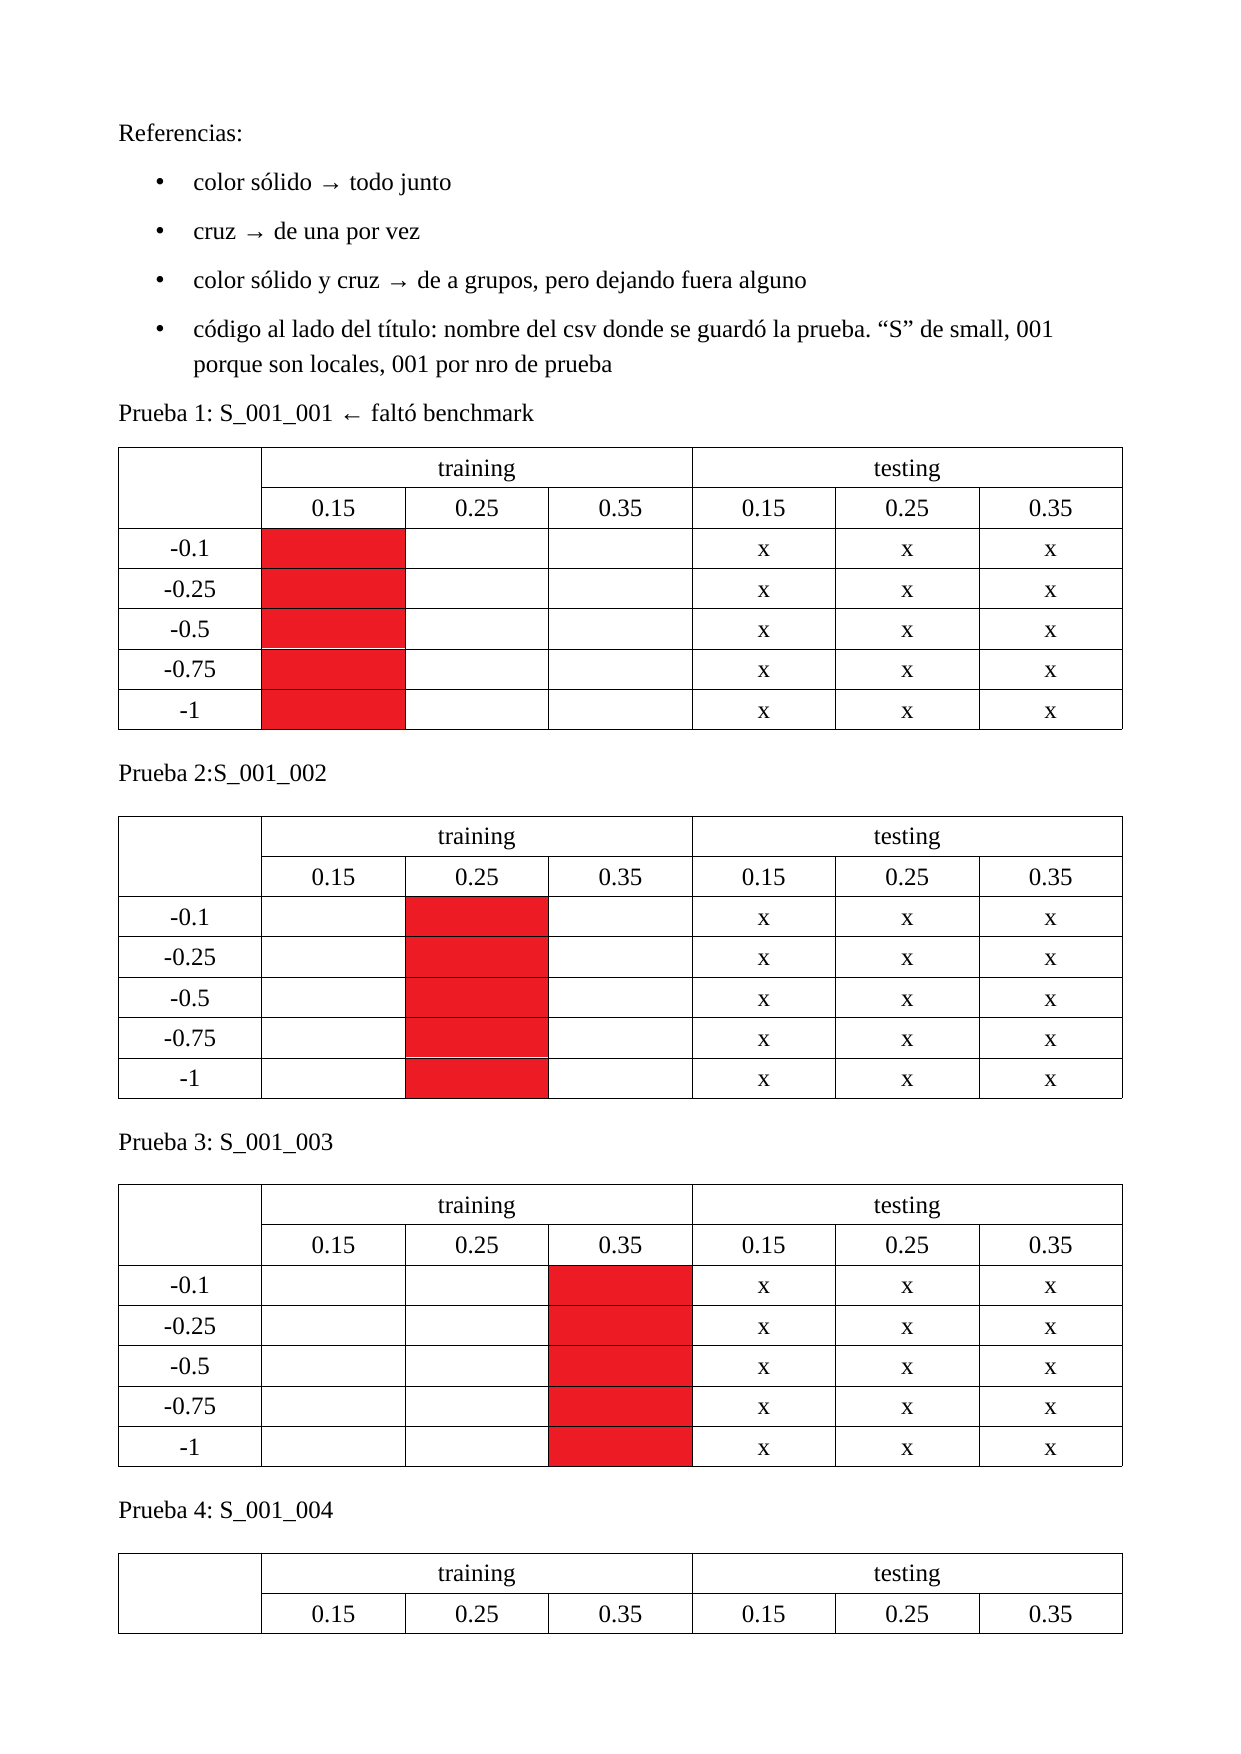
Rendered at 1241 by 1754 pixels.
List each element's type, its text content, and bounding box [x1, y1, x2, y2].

table_cell x [693, 529, 835, 568]
table_cell [406, 1427, 548, 1466]
table_cell [262, 1387, 405, 1426]
table_cell 0.15 [262, 857, 405, 896]
table_cell -1 [119, 1427, 261, 1466]
table_cell [406, 1387, 548, 1426]
table_cell x [693, 937, 835, 977]
table_cell x [836, 650, 979, 689]
table_cell [406, 1059, 548, 1098]
table_cell x [980, 529, 1122, 568]
table_cell -0.75 [119, 1018, 261, 1057]
table_cell -0.25 [119, 569, 261, 608]
table_cell [549, 1266, 692, 1305]
table_cell -0.5 [119, 609, 261, 648]
table_cell x [693, 1018, 835, 1057]
table_cell 0.15 [693, 857, 835, 896]
table_cell 0.15 [262, 488, 405, 528]
table_cell 0.25 [836, 857, 979, 896]
table_cell [549, 569, 692, 608]
table_cell [549, 937, 692, 977]
table_cell [262, 650, 405, 689]
table_cell [549, 978, 692, 1017]
table_cell x [836, 1059, 979, 1098]
table_cell 0.35 [980, 488, 1122, 528]
table_cell 0.35 [980, 1594, 1122, 1633]
table_cell [262, 690, 405, 729]
table_header training [262, 1185, 692, 1224]
table_cell 0.35 [980, 857, 1122, 896]
table_cell x [980, 1266, 1122, 1305]
table_header testing [693, 1185, 1122, 1224]
table_cell 0.35 [980, 1225, 1122, 1265]
table_header [119, 1554, 261, 1633]
table_cell -0.5 [119, 1346, 261, 1386]
table_cell x [980, 937, 1122, 977]
table_header testing [693, 817, 1122, 856]
table_header training [262, 448, 692, 487]
list color sólido → todo junto [156, 167, 1122, 196]
table_cell 0.25 [406, 857, 548, 896]
table_cell x [980, 1346, 1122, 1386]
table_cell x [980, 978, 1122, 1017]
table_cell x [693, 1266, 835, 1305]
table_cell [262, 1427, 405, 1466]
table_cell x [693, 1306, 835, 1345]
table_cell x [836, 1266, 979, 1305]
table_cell [406, 609, 548, 648]
table_cell x [980, 1387, 1122, 1426]
table_cell -0.1 [119, 529, 261, 568]
table_cell [262, 1059, 405, 1098]
table_cell x [836, 1346, 979, 1386]
table_cell [406, 569, 548, 608]
table_cell x [980, 690, 1122, 729]
table_cell [262, 1018, 405, 1057]
table_cell 0.35 [549, 488, 692, 528]
table_cell x [836, 937, 979, 977]
table_cell [406, 690, 548, 729]
table_cell [549, 1018, 692, 1057]
table_cell x [836, 609, 979, 648]
table_cell -0.5 [119, 978, 261, 1017]
table_cell [262, 609, 405, 648]
table_cell [262, 978, 405, 1017]
text Prueba 1: S_001_001 ← faltó benchmark [118, 398, 1122, 427]
table_cell x [980, 609, 1122, 648]
table_cell x [836, 1387, 979, 1426]
table_cell -0.75 [119, 650, 261, 689]
table_header testing [693, 1554, 1122, 1593]
table_cell [549, 1346, 692, 1386]
table_cell -0.25 [119, 1306, 261, 1345]
table_cell -0.25 [119, 937, 261, 977]
table_cell [262, 569, 405, 608]
table_cell x [980, 1018, 1122, 1057]
table_cell [549, 1306, 692, 1345]
table_cell x [693, 978, 835, 1017]
table_cell x [836, 1306, 979, 1345]
table_cell 0.35 [549, 857, 692, 896]
table_cell [262, 897, 405, 936]
table_header [119, 448, 261, 528]
table_cell x [693, 1387, 835, 1426]
table_cell [406, 1018, 548, 1057]
text Referencias: [118, 118, 1122, 147]
table_cell x [693, 1059, 835, 1098]
table_cell 0.25 [836, 1594, 979, 1633]
table_cell x [836, 690, 979, 729]
table_cell x [980, 897, 1122, 936]
text Prueba 3: S_001_003 [118, 1127, 1122, 1155]
table_cell 0.25 [406, 1594, 548, 1633]
table_cell [406, 1346, 548, 1386]
table_header [119, 1185, 261, 1265]
table_cell 0.25 [406, 1225, 548, 1265]
list cruz → de una por vez [156, 216, 1122, 245]
table_cell x [693, 690, 835, 729]
table_cell 0.25 [836, 488, 979, 528]
table_cell x [693, 569, 835, 608]
table_cell 0.15 [262, 1225, 405, 1265]
table_cell x [693, 1427, 835, 1466]
table_cell -0.1 [119, 1266, 261, 1305]
table_cell x [693, 650, 835, 689]
table_cell x [693, 1346, 835, 1386]
table_cell [406, 937, 548, 977]
table_cell x [980, 1059, 1122, 1098]
table_header training [262, 1554, 692, 1593]
table_cell 0.25 [406, 488, 548, 528]
table_cell [262, 1266, 405, 1305]
list código al lado del título: nombre del csv donde se guardó la prueba. “S” de small, 001 porque son locales, 001 por nro de prueba [156, 314, 1122, 378]
table_cell [406, 978, 548, 1017]
table_cell x [836, 978, 979, 1017]
table_cell [262, 1306, 405, 1345]
table_cell x [980, 1427, 1122, 1466]
list color sólido y cruz → de a grupos, pero dejando fuera alguno [156, 265, 1122, 294]
table_header [119, 817, 261, 896]
table_cell [406, 897, 548, 936]
table_cell x [836, 529, 979, 568]
text Prueba 2:S_001_002 [118, 758, 1122, 787]
table_cell [549, 897, 692, 936]
table_cell [406, 529, 548, 568]
table_cell x [836, 569, 979, 608]
table_cell 0.15 [693, 488, 835, 528]
table_cell [262, 937, 405, 977]
table_cell x [836, 897, 979, 936]
table_cell -1 [119, 1059, 261, 1098]
table_cell [406, 1306, 548, 1345]
table_header training [262, 817, 692, 856]
table_cell [549, 609, 692, 648]
table_cell 0.15 [693, 1225, 835, 1265]
table_cell [549, 1427, 692, 1466]
table_cell [262, 529, 405, 568]
table_cell x [693, 897, 835, 936]
table_cell -1 [119, 690, 261, 729]
table_cell [549, 1387, 692, 1426]
table_cell x [980, 650, 1122, 689]
table_header testing [693, 448, 1122, 487]
table_cell x [836, 1018, 979, 1057]
table_cell [549, 529, 692, 568]
table_cell [549, 690, 692, 729]
table_cell x [836, 1427, 979, 1466]
table_cell x [693, 609, 835, 648]
table_cell x [980, 1306, 1122, 1345]
table_cell 0.35 [549, 1594, 692, 1633]
table_cell [406, 1266, 548, 1305]
text Prueba 4: S_001_004 [118, 1495, 1122, 1524]
table_cell [262, 1346, 405, 1386]
table_cell -0.1 [119, 897, 261, 936]
table_cell 0.15 [262, 1594, 405, 1633]
table_cell -0.75 [119, 1387, 261, 1426]
table_cell [406, 650, 548, 689]
table_cell 0.15 [693, 1594, 835, 1633]
table_cell [549, 650, 692, 689]
table_cell [549, 1059, 692, 1098]
table_cell x [980, 569, 1122, 608]
table_cell 0.35 [549, 1225, 692, 1265]
table_cell 0.25 [836, 1225, 979, 1265]
